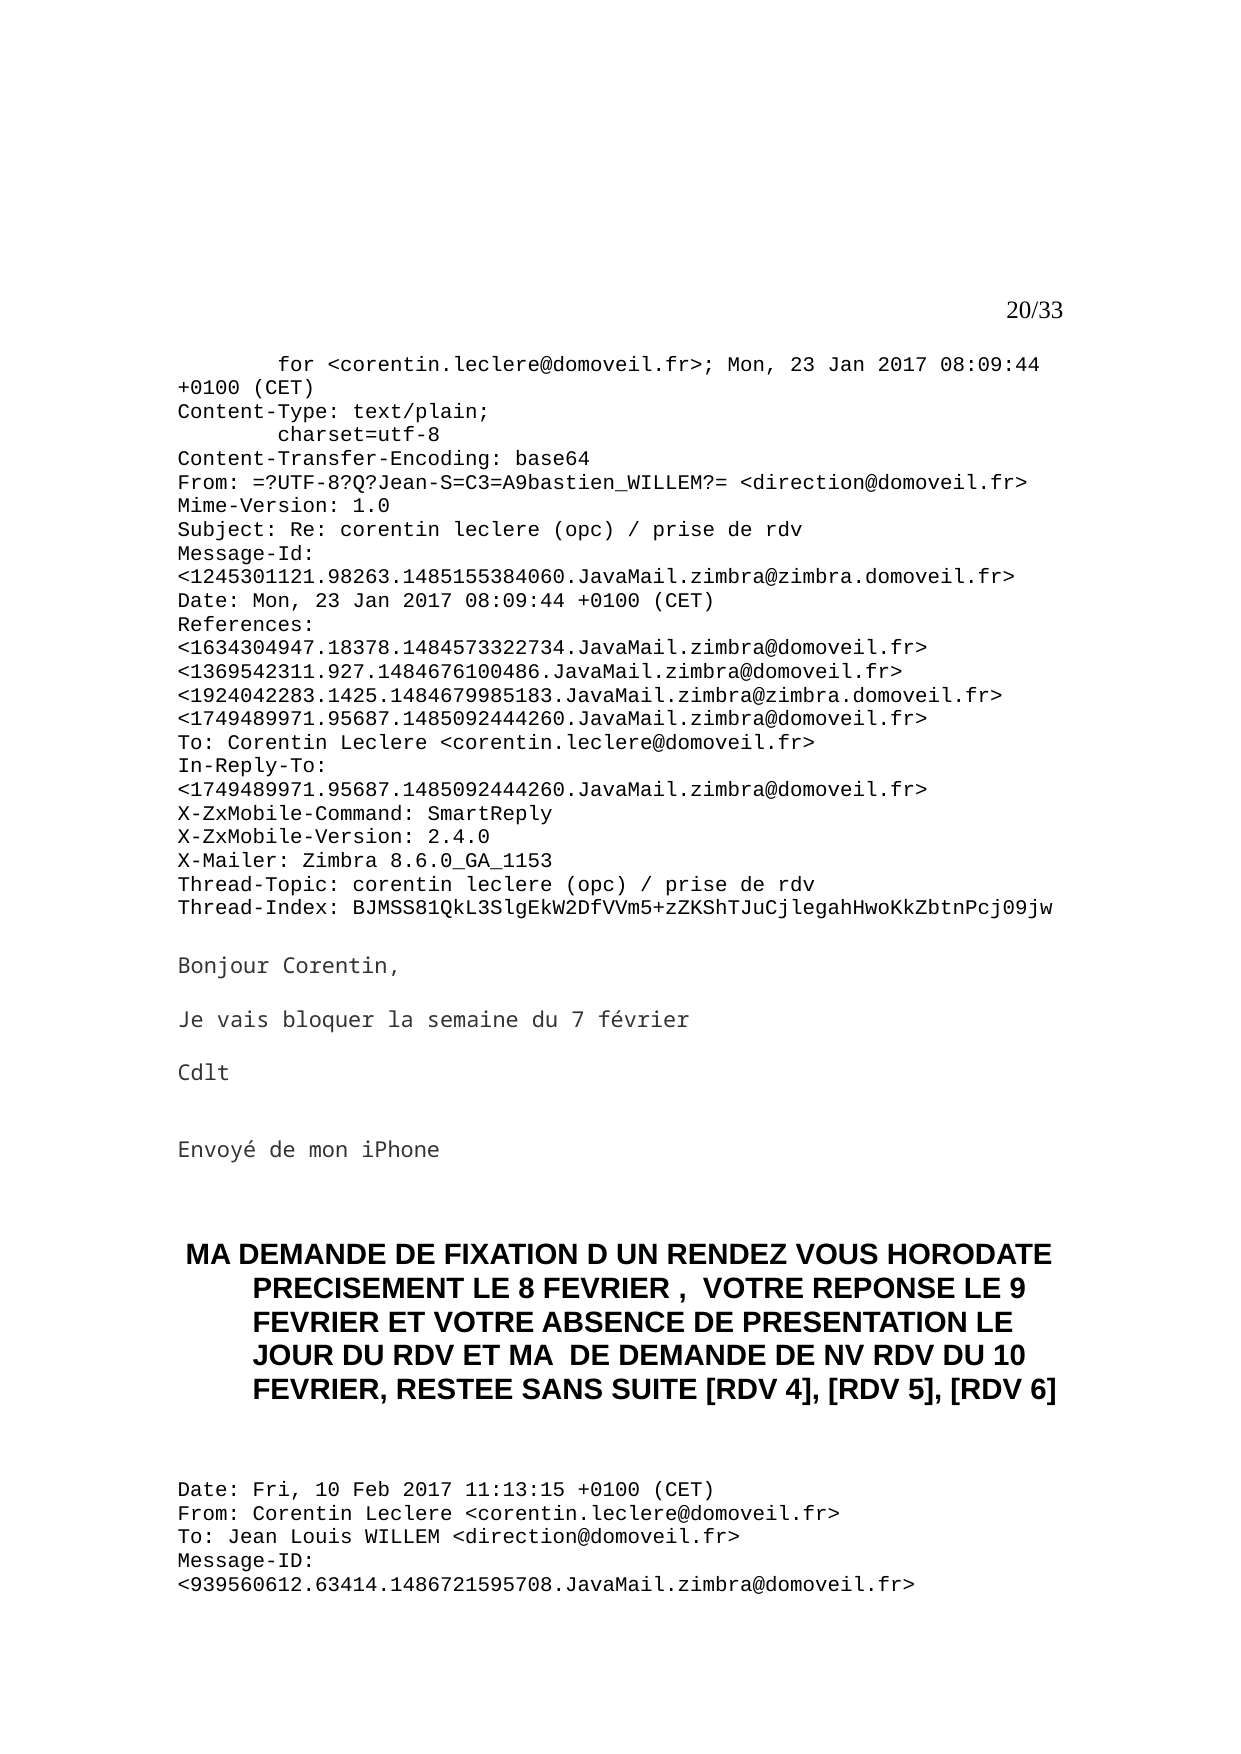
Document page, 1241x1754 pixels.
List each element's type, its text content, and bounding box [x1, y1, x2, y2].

text Message-Id: <1245301121.98263.1485155384060.JavaMail.zimbra@zimbra.domoveil.fr> [177, 543, 1063, 590]
text References: <1634304947.18378.1484573322734.JavaMail.zimbra@domoveil.fr> <1369542311.927.1484676100486.JavaMail.zimbra@domoveil.fr> <1924042283.1425.1484679985183.JavaMail.zimbra@zimbra.domoveil.fr> <1749489971.95687.1485092444260.JavaMail.zimbra@domoveil.fr> [177, 614, 1063, 732]
text for <corentin.leclere@domoveil.fr>; Mon, 23 Jan 2017 08:09:44 +0100 (CET) [177, 353, 1063, 401]
text Date: Fri, 10 Feb 2017 11:13:15 +0100 (CET) [177, 1479, 1063, 1503]
text Thread-Topic: corentin leclere (opc) / prise de rdv [177, 874, 1063, 897]
text charset=utf-8 [177, 424, 1063, 448]
text Mime-Version: 1.0 [177, 495, 1063, 519]
text From: Corentin Leclere <corentin.leclere@domoveil.fr> [177, 1503, 1063, 1526]
text Content-Type: text/plain; [177, 401, 1063, 424]
text Bonjour Corentin, Je vais bloquer la semaine du 7 février Cdlt Envoyé de mon iPhone [177, 951, 1063, 1164]
text Subject: Re: corentin leclere (opc) / prise de rdv [177, 519, 1063, 543]
text Content-Transfer-Encoding: base64 [177, 448, 1063, 472]
text Thread-Index: BJMSS81QkL3SlgEkW2DfVVm5+zZKShTJuCjlegahHwoKkZbtnPcj09jw [177, 897, 1063, 921]
text X-ZxMobile-Version: 2.4.0 [177, 826, 1063, 850]
subtitle MA DEMANDE DE FIXATION D UN RENDEZ VOUS HORODATE PRECISEMENT LE 8 FEVRIER , VOTRE REPONSE LE 9 FEVRIER ET VOTRE ABSENCE DE PRESENTATION LE JOUR DU RDV ET MA DE DEMANDE DE NV RDV DU 10 FEVRIER, RESTEE SANS SUITE [RDV 4], [RDV 5], [RDV 6] [177, 1237, 1063, 1406]
text X-Mailer: Zimbra 8.6.0_GA_1153 [177, 850, 1063, 874]
text Message-ID: <939560612.63414.1486721595708.JavaMail.zimbra@domoveil.fr> [177, 1550, 1063, 1597]
text To: Jean Louis WILLEM <direction@domoveil.fr> [177, 1526, 1063, 1550]
text Date: Mon, 23 Jan 2017 08:09:44 +0100 (CET) [177, 590, 1063, 614]
text From: =?UTF-8?Q?Jean-S=C3=A9bastien_WILLEM?= <direction@domoveil.fr> [177, 472, 1063, 495]
text In-Reply-To: <1749489971.95687.1485092444260.JavaMail.zimbra@domoveil.fr> [177, 756, 1063, 803]
text To: Corentin Leclere <corentin.leclere@domoveil.fr> [177, 732, 1063, 756]
text X-ZxMobile-Command: SmartReply [177, 803, 1063, 826]
